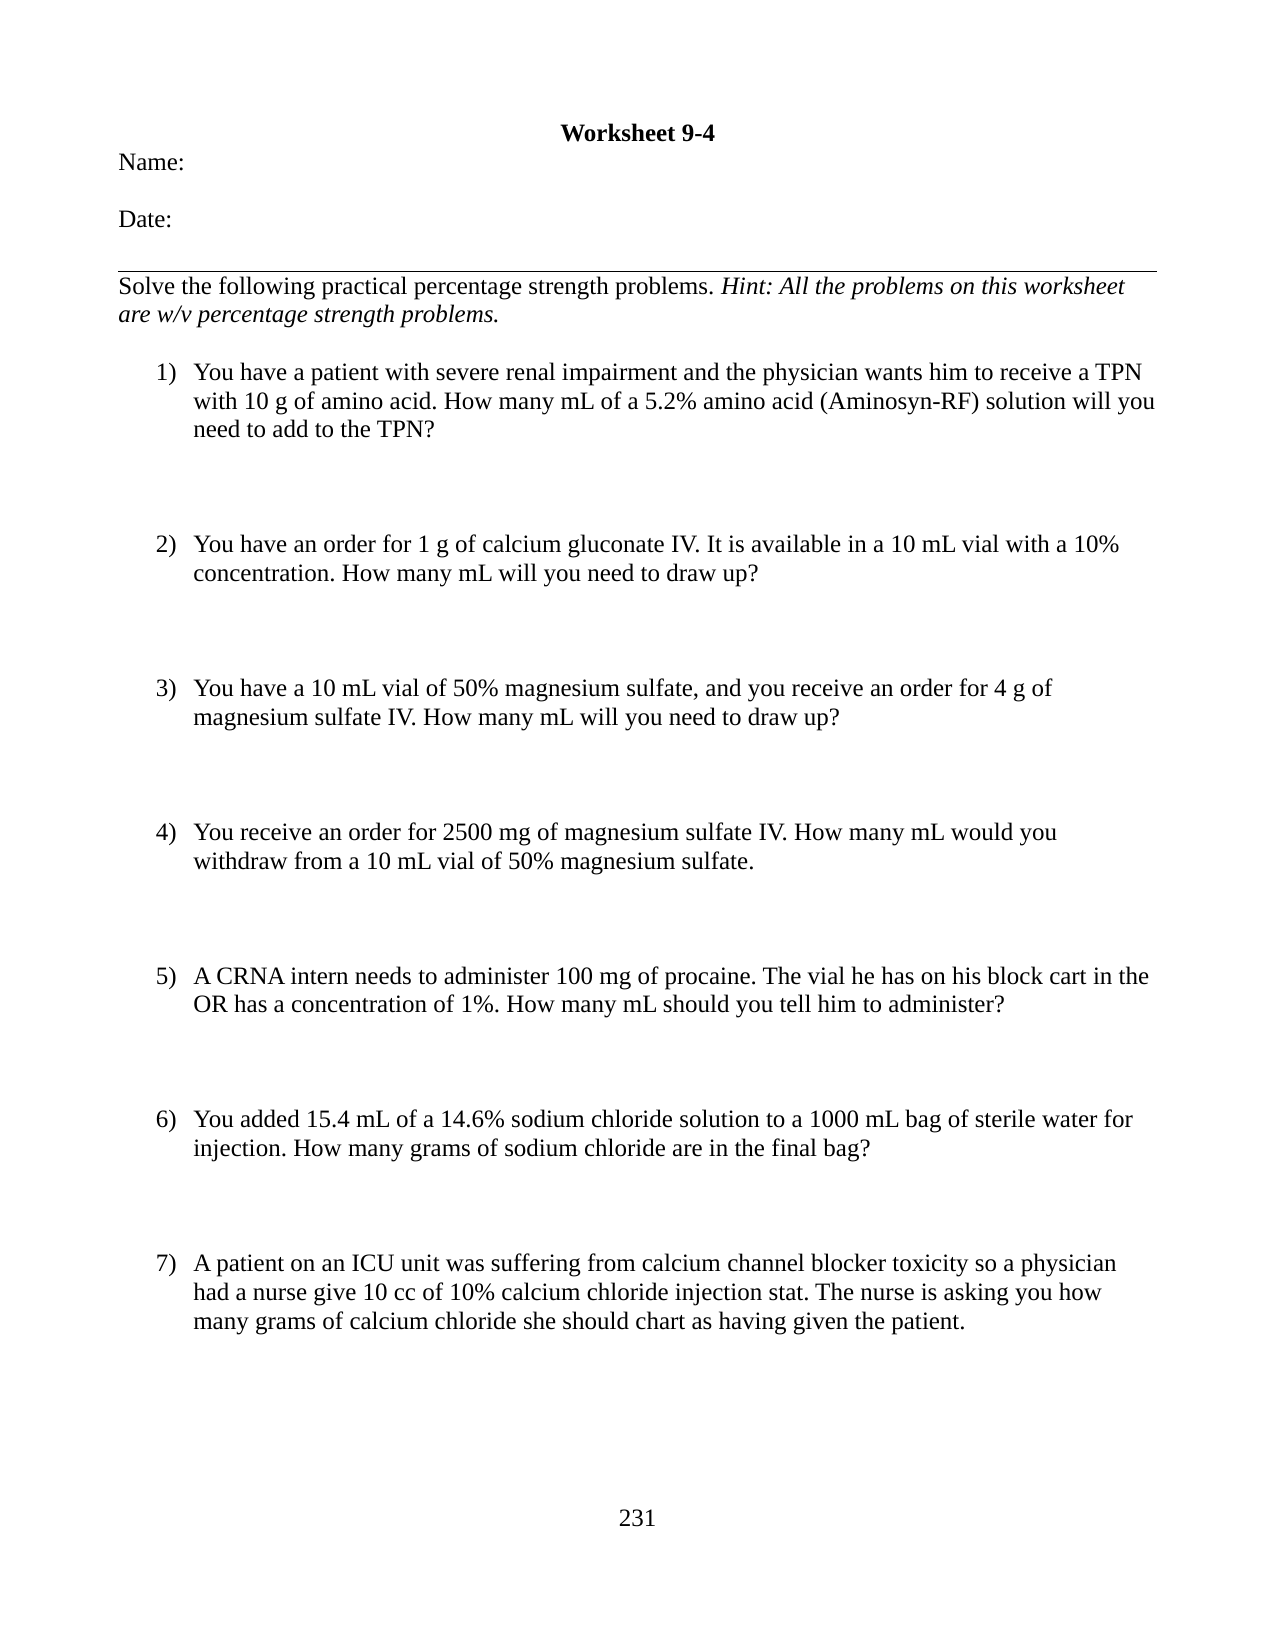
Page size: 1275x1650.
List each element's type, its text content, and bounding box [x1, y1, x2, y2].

text Solve the following practical percentage strength problems. Hint: All the problems on this worksheet are w/v percentage strength problems. [118, 272, 1157, 328]
text Worksheet 9-4 [118, 118, 1157, 147]
list You have a patient with severe renal impairment and the physician wants him to receive a TPN with 10 g of amino acid. How many mL of a 5.2% amino acid (Aminosyn-RF) solution will you need to add to the TPN? [156, 357, 1157, 443]
list A CRNA intern needs to administer 100 mg of procaine. The vial he has on his block cart in the OR has a concentration of 1%. How many mL should you tell him to administer? [156, 961, 1157, 1018]
text Date: [118, 204, 1157, 233]
list You have an order for 1 g of calcium gluconate IV. It is available in a 10 mL vial with a 10% concentration. How many mL will you need to draw up? [156, 529, 1157, 587]
list You receive an order for 2500 mg of magnesium sulfate IV. How many mL would you withdraw from a 10 mL vial of 50% magnesium sulfate. [156, 817, 1157, 874]
list You have a 10 mL vial of 50% magnesium sulfate, and you receive an order for 4 g of magnesium sulfate IV. How many mL will you need to draw up? [156, 673, 1157, 731]
text Name: [118, 147, 1157, 176]
list A patient on an ICU unit was suffering from calcium channel blocker toxicity so a physician had a nurse give 10 cc of 10% calcium chloride injection stat. The nurse is asking you how many grams of calcium chloride she should chart as having given the patient. [156, 1248, 1157, 1334]
list You added 15.4 mL of a 14.6% sodium chloride solution to a 1000 mL bag of sterile water for injection. How many grams of sodium chloride are in the final bag? [156, 1104, 1157, 1162]
